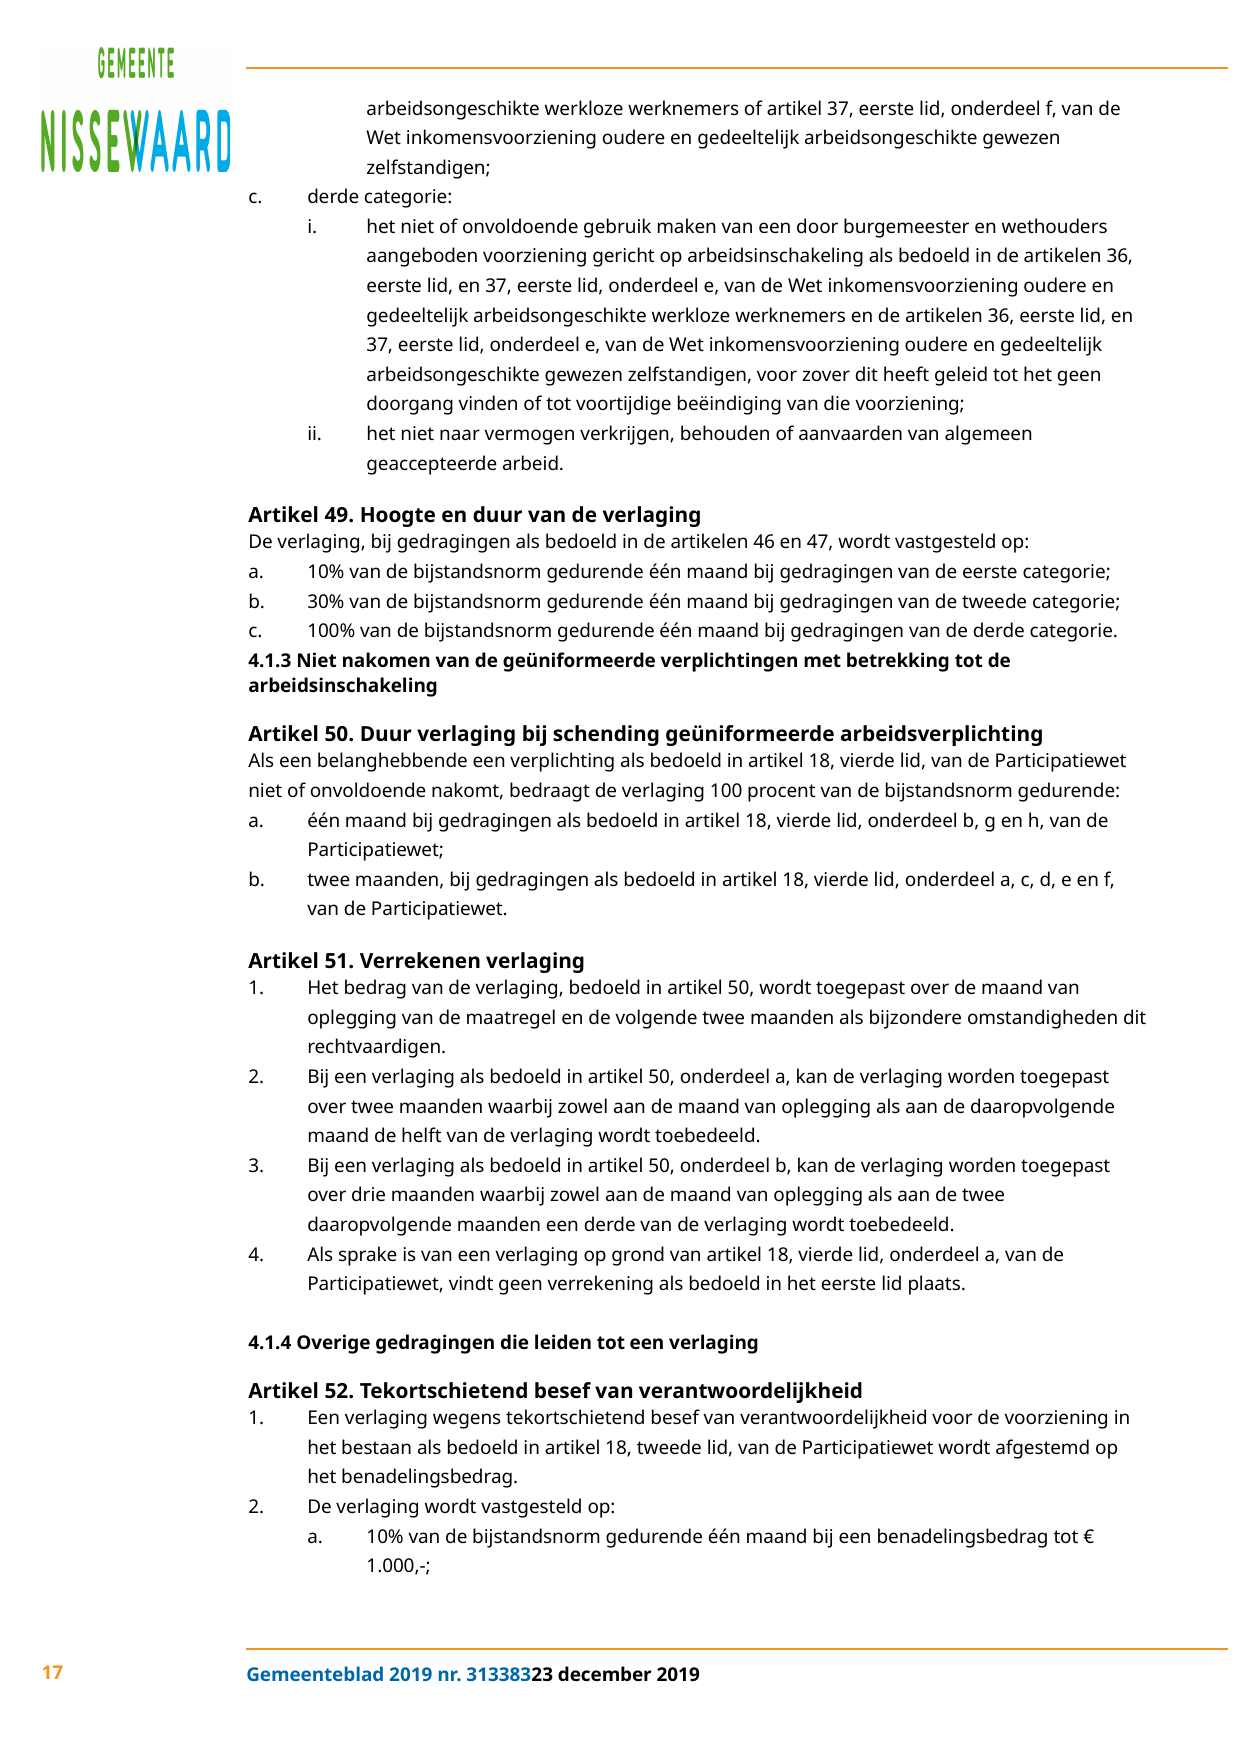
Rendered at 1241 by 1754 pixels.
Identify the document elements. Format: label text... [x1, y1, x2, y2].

picture [200, 151, 206, 172]
picture [41, 47, 231, 172]
text Als een belanghebbende een verplichting als bedoeld in artikel 18, vierde lid, van de Participatiewet niet of onvoldoende nakomt, bedraagt de verlaging 100 procent van de bijstandsnorm gedurende: [248, 748, 1152, 803]
picture [222, 122, 227, 160]
list het niet of onvoldoende gebruik maken van een door burgemeester en wethouders aangeboden voorziening gericht op arbeidsinschakeling als bedoeld in de artikelen 36, eerste lid, en 37, eerste lid, onderdeel e, van de Wet inkomensvoorziening oudere en gedeeltelijk arbeidsongeschikte werkloze werknemers en de artikelen 36, eerste lid, en 37, eerste lid, onderdeel e, van de Wet inkomensvoorziening oudere en gedeeltelijk arbeidsongeschikte gewezen zelfstandigen, voor zover dit heeft geleid tot het geen doorgang vinden of tot voortijdige beëindiging van die voorziening; [307, 213, 1152, 416]
picture [154, 157, 165, 172]
picture [201, 122, 206, 138]
list 10% van de bijstandsnorm gedurende één maand bij een benadelingsbedrag tot € 1.000,-; [307, 1523, 1152, 1578]
text Artikel 49. Hoogte en duur van de verlaging [248, 500, 1152, 529]
list Bij een verlaging als bedoeld in artikel 50, onderdeel a, kan de verlaging worden toegepast over twee maanden waarbij zowel aan de maand van oplegging als aan de daaropvolgende maand de helft van de verlaging wordt toebedeeld. [248, 1063, 1152, 1148]
list De verlaging wordt vastgesteld op: [248, 1493, 1152, 1519]
list arbeidsongeschikte werkloze werknemers of artikel 37, eerste lid, onderdeel f, van de Wet inkomensvoorziening oudere en gedeeltelijk arbeidsongeschikte gewezen zelfstandigen; [307, 95, 1152, 180]
list 30% van de bijstandsnorm gedurende één maand bij gedragingen van de tweede categorie; [248, 588, 1152, 613]
text 4.1.3 Niet nakomen van de geüniformeerde verplichtingen met betrekking tot de arbeidsinschakeling [248, 647, 1152, 698]
list één maand bij gedragingen als bedoeld in artikel 18, vierde lid, onderdeel b, g en h, van de Participatiewet; [248, 807, 1152, 862]
text Artikel 52. Tekortschietend besef van verantwoordelijkheid [248, 1376, 1152, 1404]
list 10% van de bijstandsnorm gedurende één maand bij gedragingen van de eerste categorie; [248, 558, 1152, 584]
list het niet naar vermogen verkrijgen, behouden of aanvaarden van algemeen geaccepteerde arbeid. [307, 420, 1152, 476]
list Het bedrag van de verlaging, bedoeld in artikel 50, wordt toegepast over de maand van oplegging van de maatregel en de volgende twee maanden als bijzondere omstandigheden dit rechtvaardigen. [248, 974, 1152, 1059]
list 100% van de bijstandsnorm gedurende één maand bij gedragingen van de derde categorie. [248, 617, 1152, 643]
text Artikel 51. Verrekenen verlaging [248, 946, 1152, 974]
list derde categorie: [248, 183, 1152, 209]
list twee maanden, bij gedragingen als bedoeld in artikel 18, vierde lid, onderdeel a, c, d, e en f, van de Participatiewet. [248, 866, 1152, 921]
text 4.1.4 Overige gedragingen die leiden tot een verlaging [248, 1329, 1152, 1355]
list Bij een verlaging als bedoeld in artikel 50, onderdeel b, kan de verlaging worden toegepast over drie maanden waarbij zowel aan de maand van oplegging als aan de twee daaropvolgende maanden een derde van de verlaging wordt toebedeeld. [248, 1152, 1152, 1237]
text Artikel 50. Duur verlaging bij schending geüniformeerde arbeidsverplichting [248, 719, 1152, 748]
list Als sprake is van een verlaging op grond van artikel 18, vierde lid, onderdeel a, van de Participatiewet, vindt geen verrekening als bedoeld in het eerste lid plaats. [248, 1241, 1152, 1296]
list Een verlaging wegens tekortschietend besef van verantwoordelijkheid voor de voorziening in het bestaan als bedoeld in artikel 18, tweede lid, van de Participatiewet wordt afgestemd op het benadelingsbedrag. [248, 1404, 1152, 1489]
picture [176, 157, 187, 172]
text De verlaging, bij gedragingen als bedoeld in de artikelen 46 en 47, wordt vastgesteld op: [248, 529, 1152, 554]
